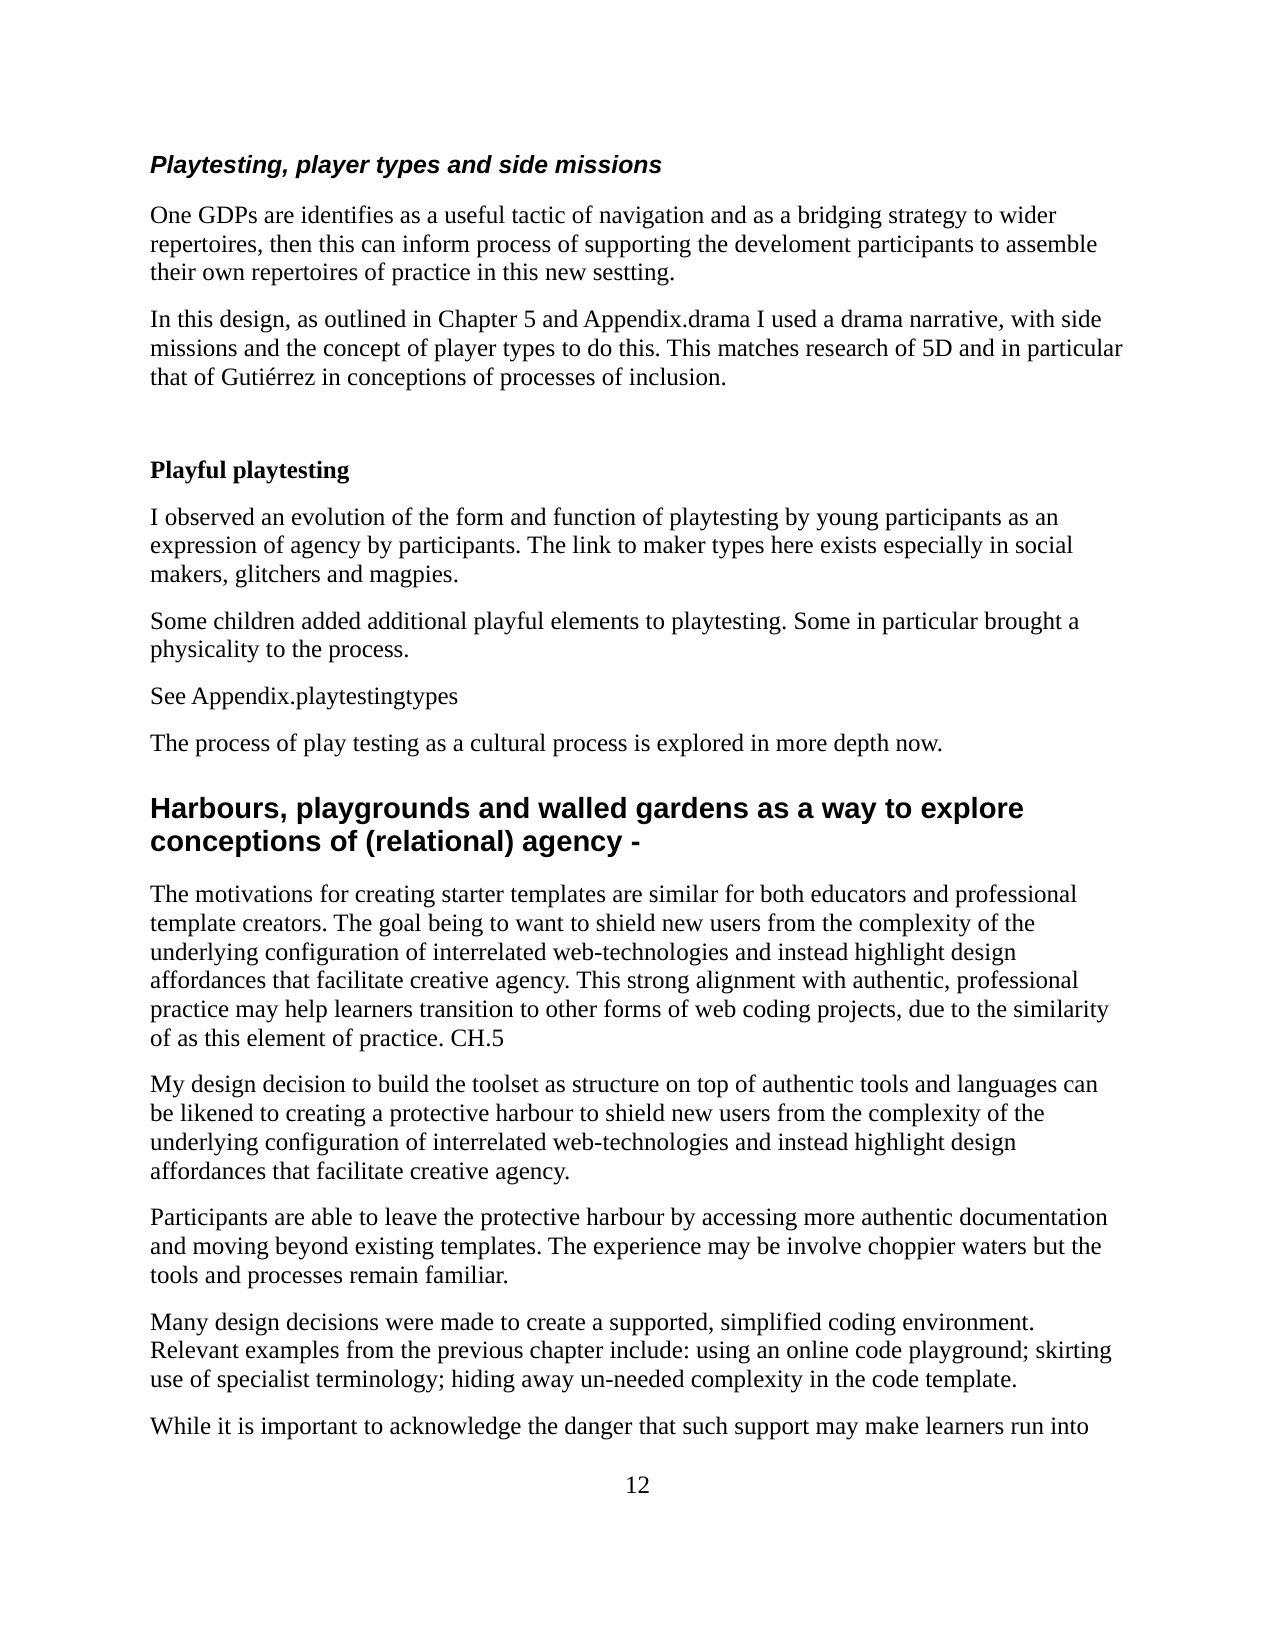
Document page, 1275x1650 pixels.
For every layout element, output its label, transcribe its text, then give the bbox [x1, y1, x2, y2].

text The motivations for creating starter templates are similar for both educators and professional template creators. The goal being to want to shield new users from the complexity of the underlying configuration of interrelated web-technologies and instead highlight design affordances that facilitate creative agency. This strong alignment with authentic, professional practice may help learners transition to other forms of web coding projects, due to the similarity of as this element of practice. CH.5 [150, 879, 1125, 1052]
text One GDPs are identifies as a useful tactic of navigation and as a bridging strategy to wider repertoires, then this can inform process of supporting the develoment participants to assemble their own repertoires of practice in this new sestting. [150, 200, 1125, 286]
text See Appendix.playtestingtypes [150, 681, 1125, 710]
subtitle Playtesting, player types and side missions [150, 150, 1125, 178]
text While it is important to acknowledge the danger that such support may make learners run into [150, 1411, 1125, 1439]
text My design decision to build the toolset as structure on top of authentic tools and languages can be likened to creating a protective harbour to shield new users from the complexity of the underlying configuration of interrelated web-technologies and instead highlight design affordances that facilitate creative agency. [150, 1069, 1125, 1184]
text Participants are able to leave the protective harbour by accessing more authentic documentation and moving beyond existing templates. The experience may be involve choppier waters but the tools and processes remain familiar. [150, 1202, 1125, 1289]
text The process of play testing as a cultural process is explored in more depth now. [150, 728, 1125, 757]
text Playful playtesting [150, 455, 1125, 484]
text Some children added additional playful elements to playtesting. Some in particular brought a physicality to the process. [150, 606, 1125, 663]
text I observed an evolution of the form and function of playtesting by young participants as an expression of agency by participants. The link to maker types here exists especially in social makers, glitchers and magpies. [150, 502, 1125, 588]
text Many design decisions were made to create a supported, simplified coding environment. Relevant examples from the previous chapter include: using an online code playground; skirting use of specialist terminology; hiding away un-needed complexity in the code template. [150, 1307, 1125, 1393]
text In this design, as outlined in Chapter 5 and Appendix.drama I used a drama narrative, with side missions and the concept of player types to do this. This matches research of 5D and in particular that of Gutiérrez in conceptions of processes of inclusion. [150, 304, 1125, 390]
subtitle Harbours, playgrounds and walled gardens as a way to explore conceptions of (relational) agency - [150, 791, 1125, 858]
